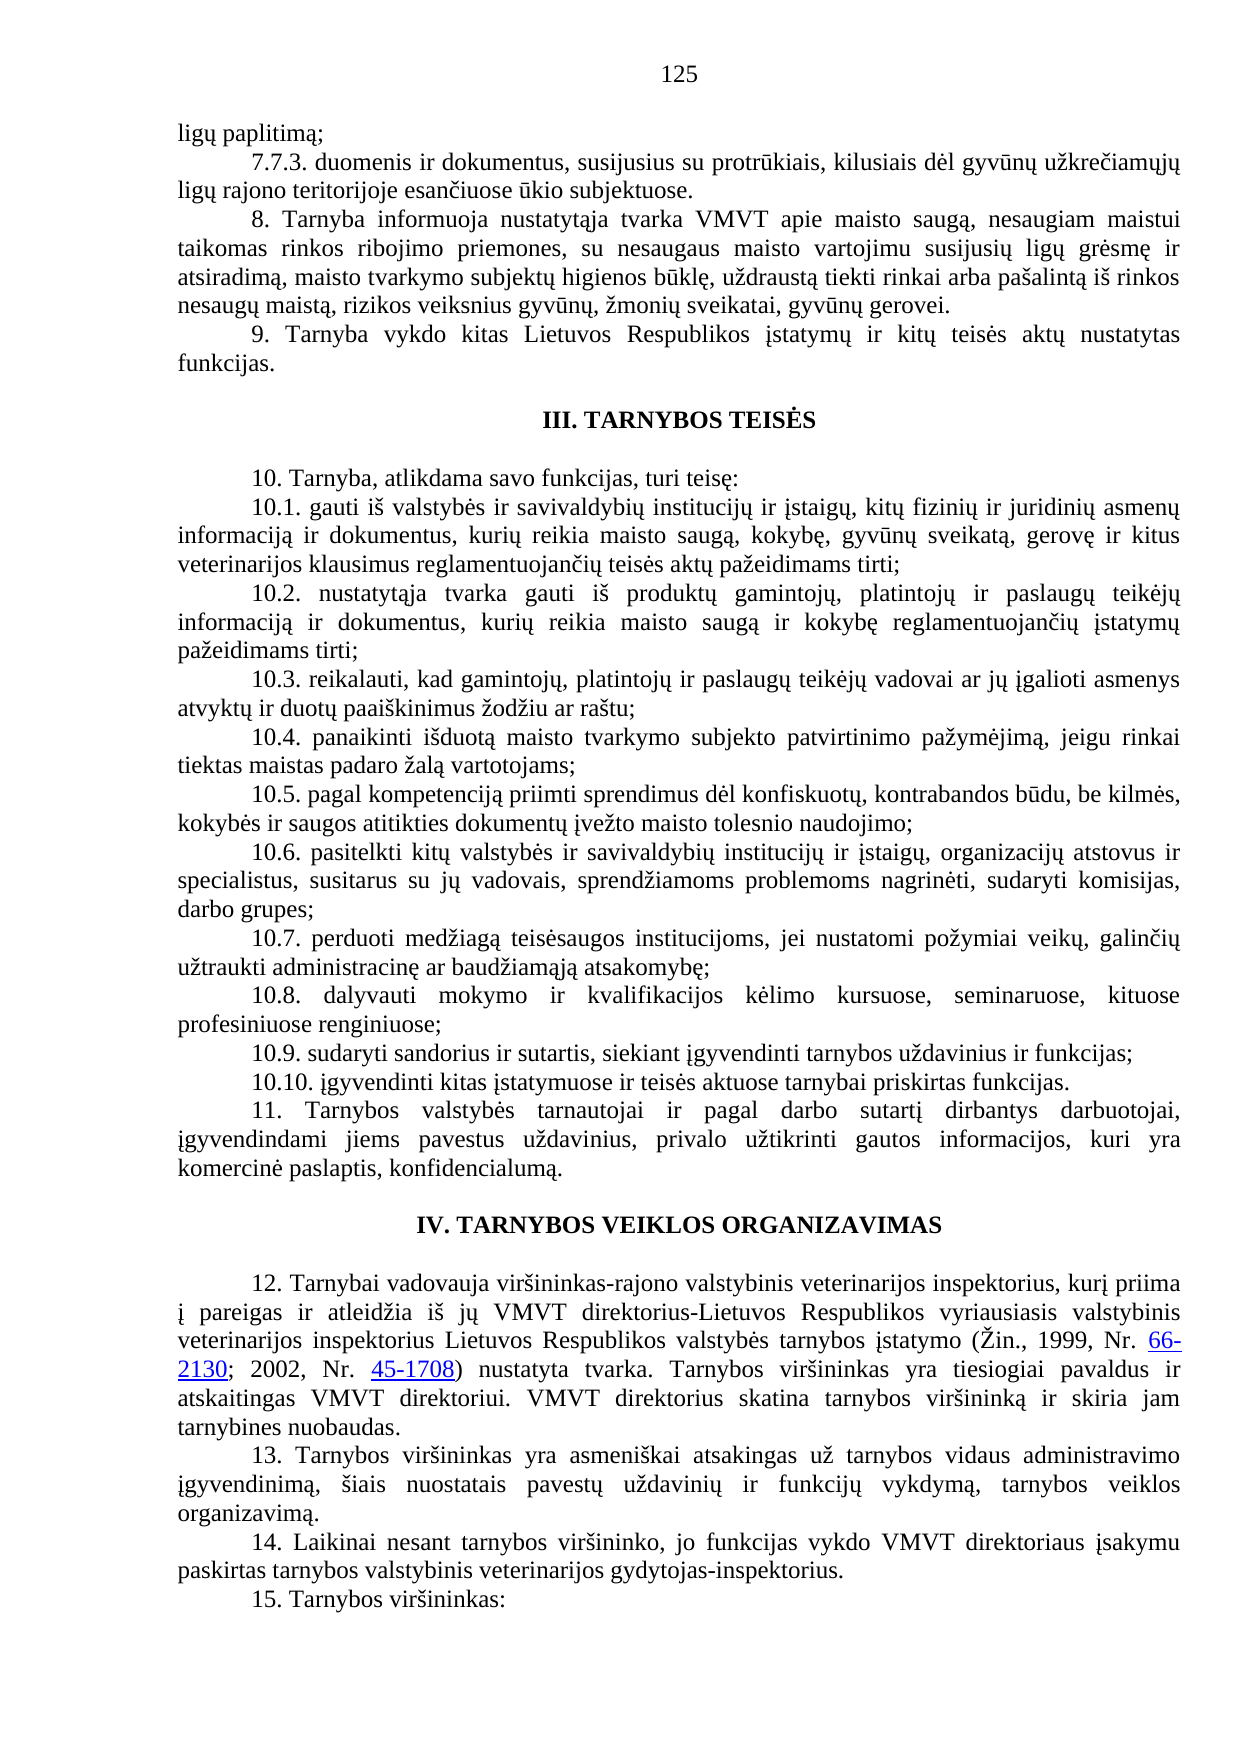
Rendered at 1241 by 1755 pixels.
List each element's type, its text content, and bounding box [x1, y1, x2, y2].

text 13. Tarnybos viršininkas yra asmeniškai atsakingas už tarnybos vidaus administravimo įgyvendinimą, šiais nuostatais pavestų uždavinių ir funkcijų vykdymą, tarnybos veiklos organizavimą. [177, 1441, 1181, 1527]
text 14. Laikinai nesant tarnybos viršininko, jo funkcijas vykdo VMVT direktoriaus įsakymu paskirtas tarnybos valstybinis veterinarijos gydytojas-inspektorius. [177, 1527, 1181, 1584]
text III. TARNYBOS TEISĖS [177, 406, 1181, 434]
text 10.6. pasitelkti kitų valstybės ir savivaldybių institucijų ir įstaigų, organizacijų atstovus ir specialistus, susitarus su jų vadovais, sprendžiamoms problemoms nagrinėti, sudaryti komisijas, darbo grupes; [177, 837, 1181, 923]
text 15. Tarnybos viršininkas: [177, 1584, 1181, 1613]
text ligų paplitimą; [177, 118, 1181, 147]
text 10.2. nustatytąja tvarka gauti iš produktų gamintojų, platintojų ir paslaugų teikėjų informaciją ir dokumentus, kurių reikia maisto saugą ir kokybę reglamentuojančių įstatymų pažeidimams tirti; [177, 578, 1181, 664]
text 11. Tarnybos valstybės tarnautojai ir pagal darbo sutartį dirbantys darbuotojai, įgyvendindami jiems pavestus uždavinius, privalo užtikrinti gautos informacijos, kuri yra komercinė paslaptis, konfidencialumą. [177, 1096, 1181, 1182]
text 10.1. gauti iš valstybės ir savivaldybių institucijų ir įstaigų, kitų fizinių ir juridinių asmenų informaciją ir dokumentus, kurių reikia maisto saugą, kokybę, gyvūnų sveikatą, gerovę ir kitus veterinarijos klausimus reglamentuojančių teisės aktų pažeidimams tirti; [177, 492, 1181, 578]
text 10.7. perduoti medžiagą teisėsaugos institucijoms, jei nustatomi požymiai veikų, galinčių užtraukti administracinę ar baudžiamąją atsakomybę; [177, 923, 1181, 981]
text 9. Tarnyba vykdo kitas Lietuvos Respublikos įstatymų ir kitų teisės aktų nustatytas funkcijas. [177, 319, 1181, 377]
text 10.9. sudaryti sandorius ir sutartis, siekiant įgyvendinti tarnybos uždavinius ir funkcijas; [177, 1038, 1181, 1067]
text 10.10. įgyvendinti kitas įstatymuose ir teisės aktuose tarnybai priskirtas funkcijas. [177, 1067, 1181, 1096]
text 7.7.3. duomenis ir dokumentus, susijusius su protrūkiais, kilusiais dėl gyvūnų užkrečiamųjų ligų rajono teritorijoje esančiuose ūkio subjektuose. [177, 147, 1181, 204]
text 10.5. pagal kompetenciją priimti sprendimus dėl konfiskuotų, kontrabandos būdu, be kilmės, kokybės ir saugos atitikties dokumentų įvežto maisto tolesnio naudojimo; [177, 779, 1181, 837]
text 10.3. reikalauti, kad gamintojų, platintojų ir paslaugų teikėjų vadovai ar jų įgalioti asmenys atvyktų ir duotų paaiškinimus žodžiu ar raštu; [177, 664, 1181, 722]
text 10.8. dalyvauti mokymo ir kvalifikacijos kėlimo kursuose, seminaruose, kituose profesiniuose renginiuose; [177, 981, 1181, 1038]
text IV. TARNYBOS VEIKLOS ORGANIZAVIMAS [177, 1211, 1181, 1239]
text 12. Tarnybai vadovauja viršininkas-rajono valstybinis veterinarijos inspektorius, kurį priima į pareigas ir atleidžia iš jų VMVT direktorius-Lietuvos Respublikos vyriausiasis valstybinis veterinarijos inspektorius Lietuvos Respublikos valstybės tarnybos įstatymo (Žin., 1999, Nr. 66-2130; 2002, Nr. 45-1708) nustatyta tvarka. Tarnybos viršininkas yra tiesiogiai pavaldus ir atskaitingas VMVT direktoriui. VMVT direktorius skatina tarnybos viršininką ir skiria jam tarnybines nuobaudas. [177, 1268, 1181, 1441]
text 8. Tarnyba informuoja nustatytąja tvarka VMVT apie maisto saugą, nesaugiam maistui taikomas rinkos ribojimo priemones, su nesaugaus maisto vartojimu susijusių ligų grėsmę ir atsiradimą, maisto tvarkymo subjektų higienos būklę, uždraustą tiekti rinkai arba pašalintą iš rinkos nesaugų maistą, rizikos veiksnius gyvūnų, žmonių sveikatai, gyvūnų gerovei. [177, 204, 1181, 319]
text 10. Tarnyba, atlikdama savo funkcijas, turi teisę: [177, 463, 1181, 492]
text 10.4. panaikinti išduotą maisto tvarkymo subjekto patvirtinimo pažymėjimą, jeigu rinkai tiektas maistas padaro žalą vartotojams; [177, 722, 1181, 779]
